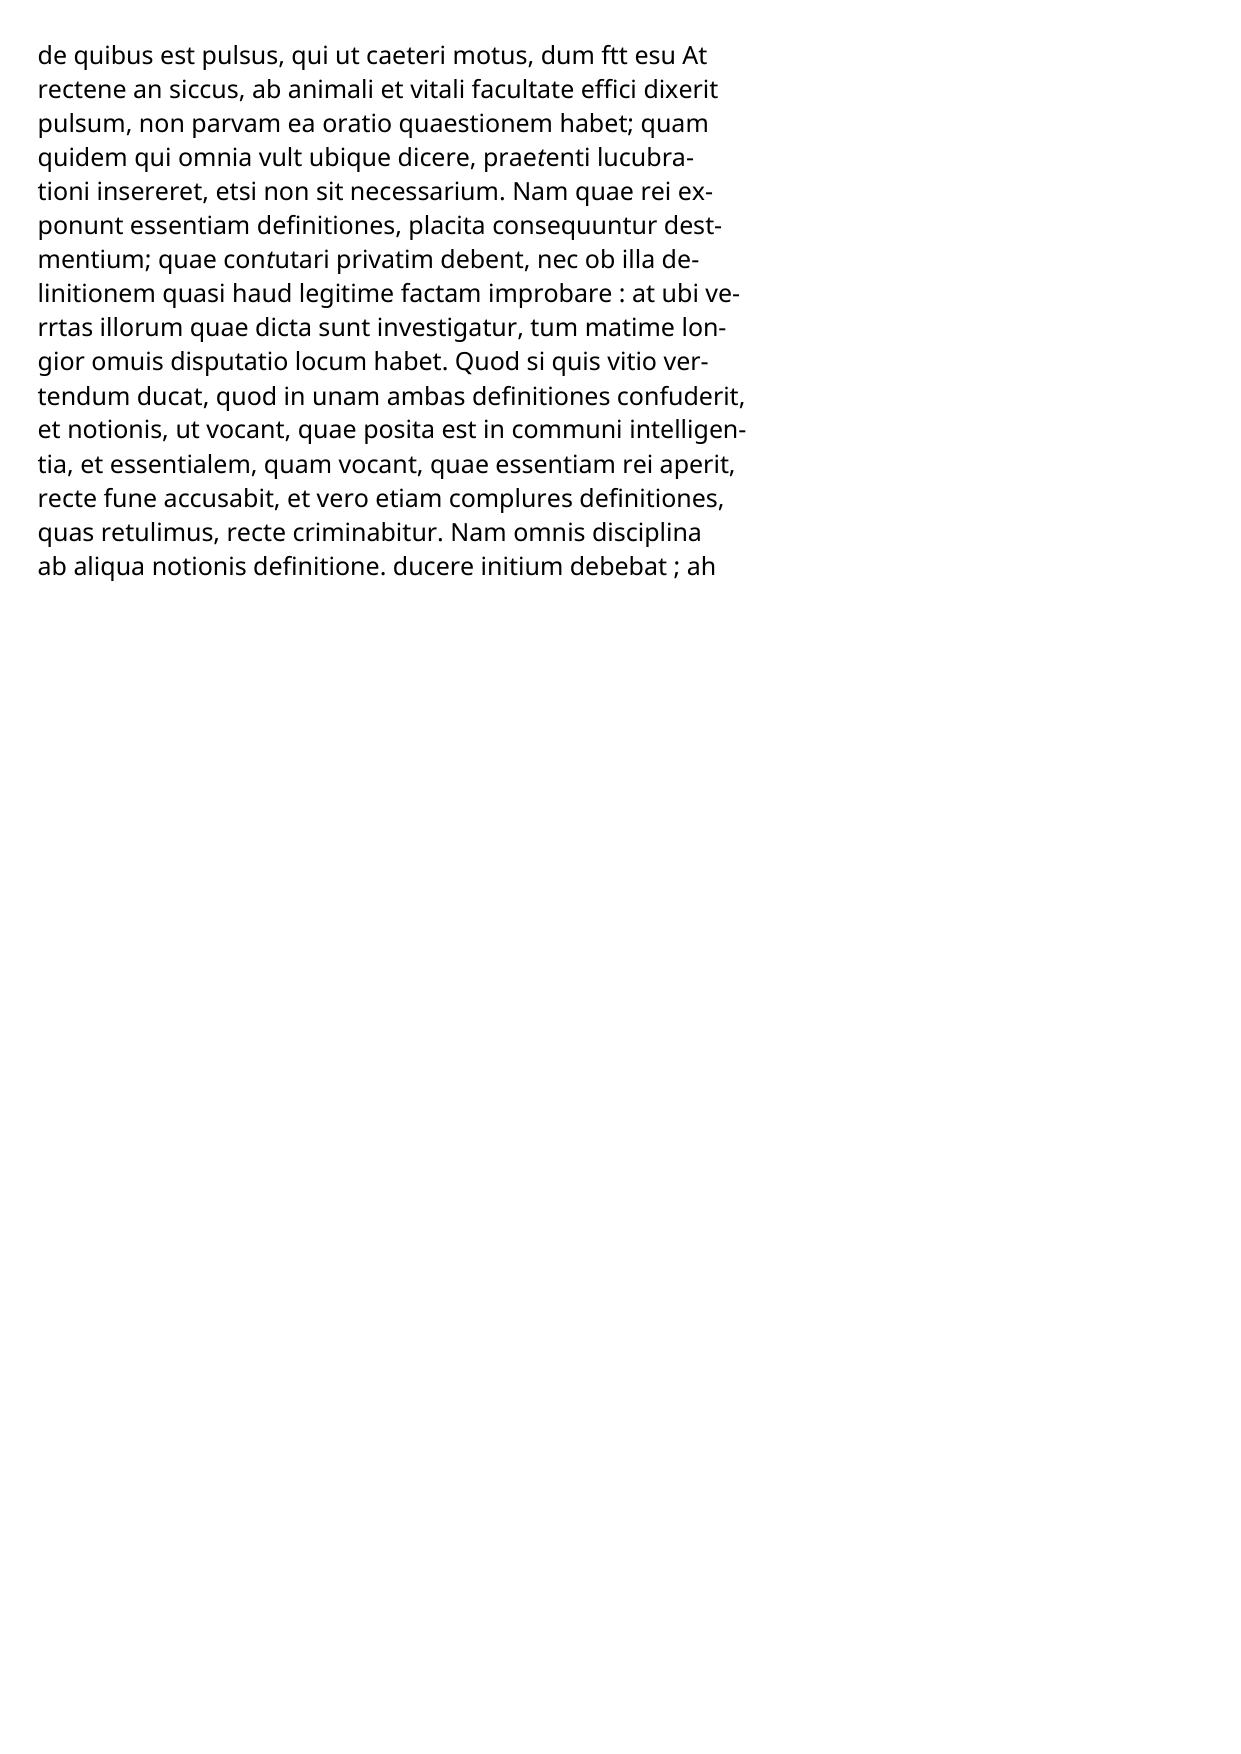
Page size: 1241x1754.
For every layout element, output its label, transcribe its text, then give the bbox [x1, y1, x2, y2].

text de quibus est pulsus, qui ut caeteri motus, dum ftt esu At rectene an siccus, ab animali et vitali facultate effici dixerit pulsum, non parvam ea oratio quaestionem habet; quam quidem qui omnia vult ubique dicere, praetenti lucubra- tioni insereret, etsi non sit necessarium. Nam quae rei ex- ponunt essentiam definitiones, placita consequuntur dest- mentium; quae contutari privatim debent, nec ob illa de- linitionem quasi haud legitime factam improbare : at ubi ve- rrtas illorum quae dicta sunt investigatur, tum matime lon- gior omuis disputatio locum habet. Quod si quis vitio ver- tendum ducat, quod in unam ambas definitiones confuderit, et notionis, ut vocant, quae posita est in communi intelligen- tia, et essentialem, quam vocant, quae essentiam rei aperit, recte fune accusabit, et vero etiam complures definitiones, quas retulimus, recte criminabitur. Nam omnis disciplina ab aliqua notionis definitione. ducere initium debebat ; ah [37, 37, 1203, 582]
